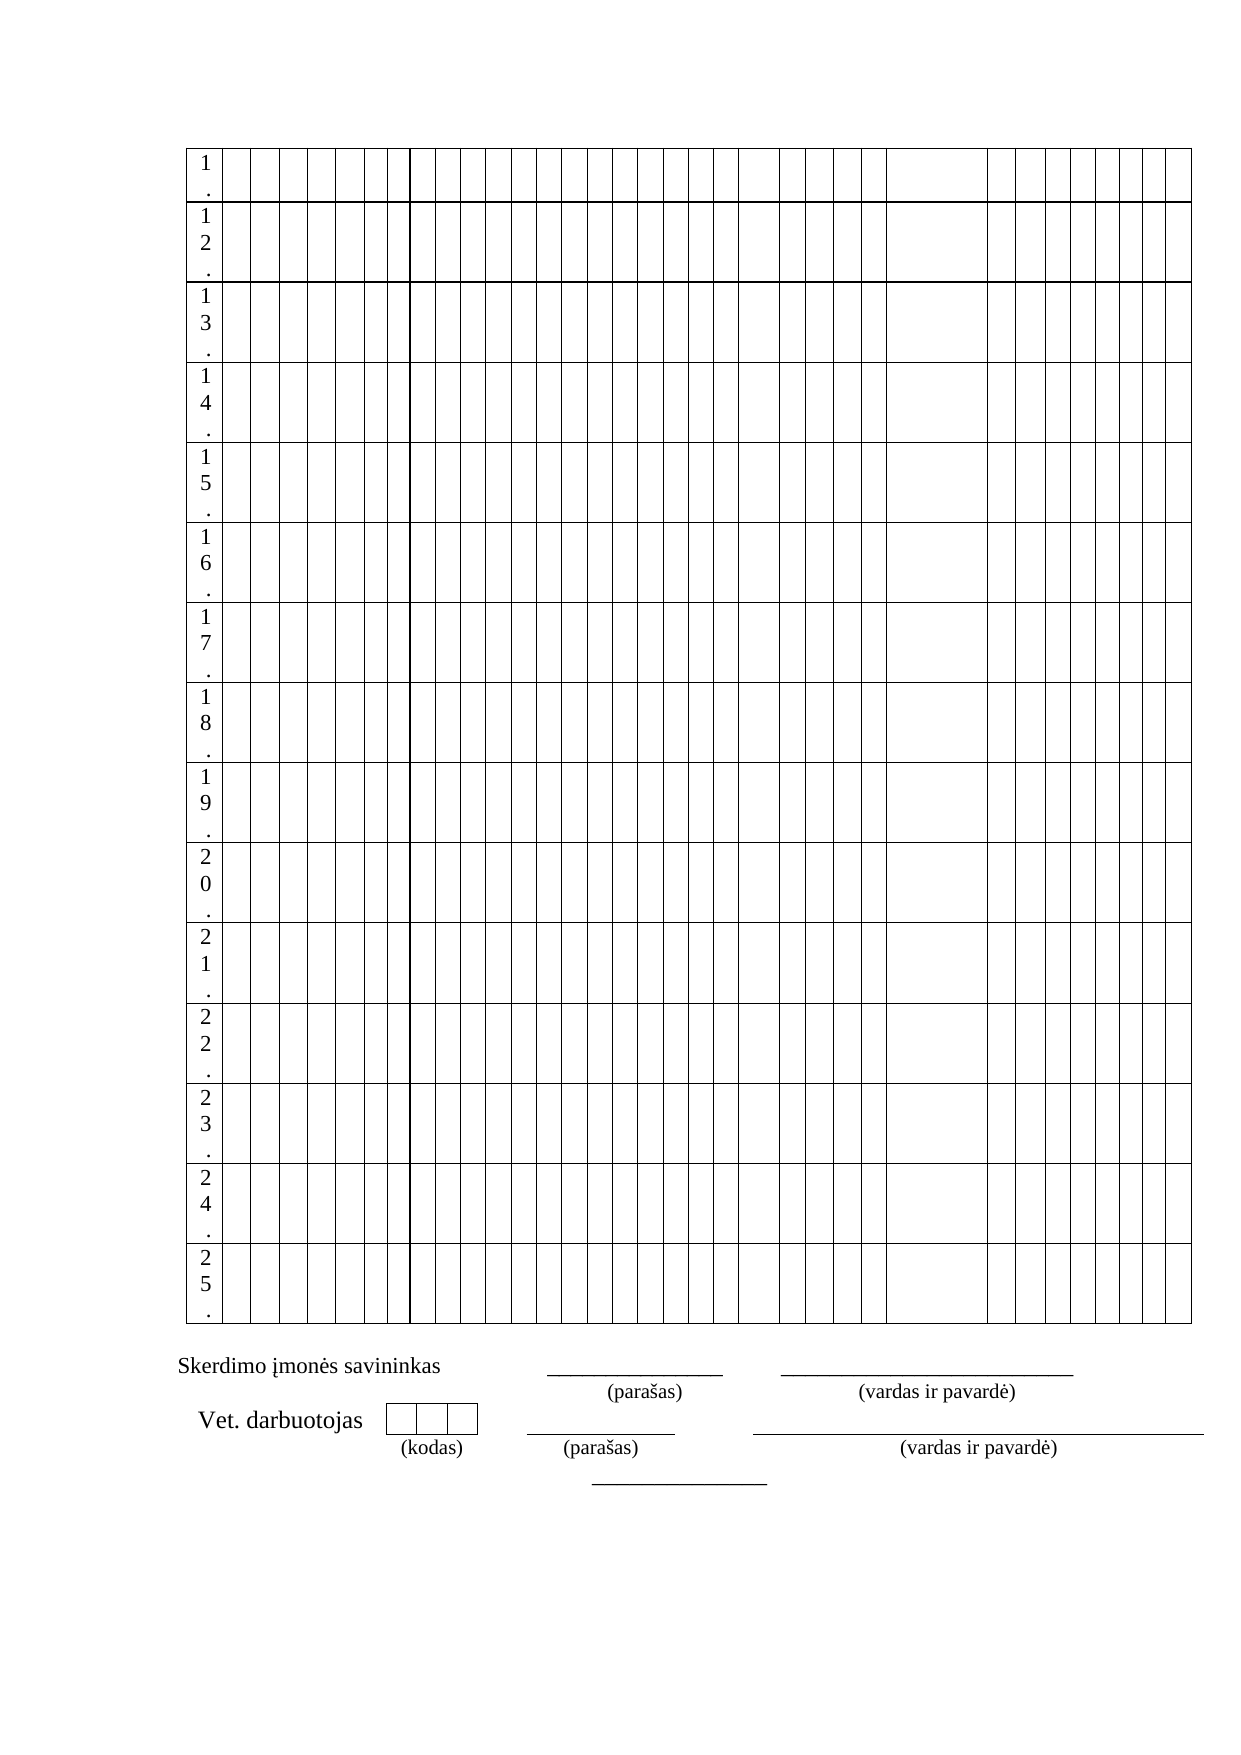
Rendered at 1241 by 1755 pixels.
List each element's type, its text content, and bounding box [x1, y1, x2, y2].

table_cell [411, 763, 435, 842]
table_cell [562, 683, 587, 762]
table_cell [365, 363, 387, 442]
table_cell [336, 363, 364, 442]
table_cell [1166, 843, 1191, 922]
table_cell [461, 443, 485, 522]
table_cell [336, 203, 364, 281]
table_header [675, 1403, 699, 1434]
table_cell [388, 843, 409, 922]
table_cell [664, 603, 688, 682]
table_cell [887, 1164, 911, 1243]
table_cell [1071, 603, 1095, 682]
table_cell [411, 1164, 435, 1243]
table_cell [613, 1244, 637, 1323]
table_cell [988, 843, 1015, 922]
table_cell [937, 603, 962, 682]
table_cell [1071, 1004, 1095, 1082]
table_cell [638, 149, 663, 201]
table_cell [834, 1244, 861, 1323]
table_cell [436, 363, 460, 442]
table_cell [223, 1004, 250, 1082]
table_cell [1016, 1244, 1045, 1323]
table_cell [1120, 149, 1142, 201]
table_cell [537, 1084, 561, 1163]
table_cell [411, 523, 435, 602]
table_cell [638, 203, 663, 281]
table_cell [887, 923, 911, 1002]
table_cell [588, 1164, 612, 1243]
table_cell [664, 149, 688, 201]
table_cell [1096, 443, 1119, 522]
table_cell [251, 283, 279, 362]
table_cell [806, 843, 833, 922]
table_cell [714, 149, 738, 201]
table_cell [223, 1244, 250, 1323]
table_cell [486, 149, 511, 201]
table_cell [739, 1004, 779, 1082]
table_cell [887, 603, 911, 682]
table_cell [512, 923, 536, 1002]
table_cell [280, 203, 307, 281]
table_cell (vardas ir pavardė) [753, 1435, 1204, 1459]
table_cell [308, 923, 335, 1002]
table_cell [988, 763, 1015, 842]
table_cell [806, 1084, 833, 1163]
table_cell [911, 683, 937, 762]
table_cell [512, 443, 536, 522]
table_cell [739, 363, 779, 442]
table_cell [512, 1084, 536, 1163]
table_cell [613, 603, 637, 682]
table_cell [223, 1164, 250, 1243]
table_cell [739, 923, 779, 1002]
table_cell [937, 763, 962, 842]
table_cell [588, 1244, 612, 1323]
table_cell [588, 443, 612, 522]
table_cell [1016, 149, 1045, 201]
table_cell [436, 523, 460, 602]
table_cell 17. [187, 603, 222, 682]
table_cell [937, 149, 962, 201]
table_cell [411, 1244, 435, 1323]
table_cell [739, 843, 779, 922]
table_cell [1071, 1164, 1095, 1243]
table_cell [512, 1244, 536, 1323]
table_cell [911, 843, 937, 922]
table_cell [1096, 283, 1119, 362]
table_cell [1096, 149, 1119, 201]
table_cell (kodas) [387, 1435, 477, 1459]
table_cell [780, 843, 805, 922]
table_cell [689, 1244, 713, 1323]
table_cell [336, 603, 364, 682]
table_cell [664, 923, 688, 1002]
table_cell [862, 363, 886, 442]
table_cell [588, 1004, 612, 1082]
table_cell [613, 203, 637, 281]
table_cell [436, 149, 460, 201]
table_header [699, 1403, 753, 1434]
table_cell [1096, 843, 1119, 922]
table_cell [1071, 1244, 1095, 1323]
table_cell [1016, 443, 1045, 522]
table_cell [461, 1004, 485, 1082]
table_cell [862, 1164, 886, 1243]
table_cell [1120, 923, 1142, 1002]
table_cell [461, 363, 485, 442]
table_cell [1016, 843, 1045, 922]
table_cell [562, 1084, 587, 1163]
table_cell [486, 203, 511, 281]
table_cell [911, 203, 937, 281]
table_cell [613, 283, 637, 362]
table_cell [834, 683, 861, 762]
table_cell [988, 1164, 1015, 1243]
table_cell [780, 523, 805, 602]
table_cell [280, 763, 307, 842]
table_cell [834, 149, 861, 201]
table_cell [937, 1084, 962, 1163]
table_cell [411, 443, 435, 522]
table_cell [613, 923, 637, 1002]
table_cell [1166, 603, 1191, 682]
table_cell [365, 523, 387, 602]
table_cell [937, 1244, 962, 1323]
table_cell [780, 683, 805, 762]
table_cell [588, 523, 612, 602]
table_cell [962, 1164, 987, 1243]
table_cell [714, 443, 738, 522]
table_cell [461, 683, 485, 762]
table_cell [988, 923, 1015, 1002]
table_cell [988, 523, 1015, 602]
table_cell [436, 1164, 460, 1243]
table_cell [806, 203, 833, 281]
table_cell [806, 1244, 833, 1323]
table_cell [613, 149, 637, 201]
table_cell 18. [187, 683, 222, 762]
text (parašas) (vardas ir pavardė) [177, 1379, 1181, 1403]
table_cell [613, 443, 637, 522]
table_cell [911, 763, 937, 842]
table_cell [780, 149, 805, 201]
table_cell [436, 923, 460, 1002]
table_cell [962, 363, 987, 442]
table_cell [223, 443, 250, 522]
table_cell [988, 283, 1015, 362]
table_cell [638, 443, 663, 522]
table_cell [911, 523, 937, 602]
table_cell [1143, 603, 1165, 682]
table_cell [562, 1164, 587, 1243]
table_cell [887, 523, 911, 602]
table_cell [613, 1084, 637, 1163]
table_cell [461, 203, 485, 281]
table_cell [834, 523, 861, 602]
table_cell [664, 363, 688, 442]
table_cell [1016, 923, 1045, 1002]
table_cell [1166, 203, 1191, 281]
table_cell [1046, 1164, 1070, 1243]
table_cell [1143, 443, 1165, 522]
table_cell [780, 363, 805, 442]
table_cell [308, 283, 335, 362]
table_cell [1071, 763, 1095, 842]
table_cell [486, 443, 511, 522]
table_cell [1016, 363, 1045, 442]
table_cell [388, 683, 409, 762]
table_cell [739, 763, 779, 842]
table_cell [251, 683, 279, 762]
table_cell [280, 523, 307, 602]
table_cell [689, 1164, 713, 1243]
table_cell [308, 149, 335, 201]
table_cell [461, 1084, 485, 1163]
table_cell [411, 363, 435, 442]
table_cell [1096, 763, 1119, 842]
table_cell [689, 923, 713, 1002]
table_cell [714, 683, 738, 762]
table_cell [365, 843, 387, 922]
table_cell [937, 843, 962, 922]
table_cell [613, 523, 637, 602]
table_cell [1096, 203, 1119, 281]
table_cell [739, 683, 779, 762]
table_cell 16. [187, 523, 222, 602]
table_cell [1071, 203, 1095, 281]
table_cell [461, 763, 485, 842]
table_cell [664, 763, 688, 842]
table_cell [436, 203, 460, 281]
table_cell 23. [187, 1084, 222, 1163]
table_cell [1016, 203, 1045, 281]
table_cell [911, 363, 937, 442]
table_cell [714, 923, 738, 1002]
table_cell [251, 763, 279, 842]
table_cell [780, 1164, 805, 1243]
table_cell [834, 203, 861, 281]
table_cell [862, 683, 886, 762]
table_cell [223, 763, 250, 842]
table_header [551, 1403, 576, 1434]
table_cell [251, 443, 279, 522]
table_cell [613, 763, 637, 842]
table_cell [251, 149, 279, 201]
table_cell [365, 683, 387, 762]
table_cell [806, 363, 833, 442]
table_cell [308, 683, 335, 762]
table_cell [308, 523, 335, 602]
table_cell [1166, 923, 1191, 1002]
table_cell [537, 523, 561, 602]
table_cell [887, 203, 911, 281]
table_cell [286, 1434, 320, 1459]
table_cell [461, 603, 485, 682]
table_cell [689, 203, 713, 281]
table_cell [780, 763, 805, 842]
table_cell [365, 603, 387, 682]
table_cell [1096, 523, 1119, 602]
table_cell [1046, 923, 1070, 1002]
table_cell [937, 443, 962, 522]
table_cell [336, 843, 364, 922]
table_cell [336, 1004, 364, 1082]
table_cell [638, 923, 663, 1002]
table_cell [664, 1164, 688, 1243]
table_cell [962, 923, 987, 1002]
table_cell [962, 523, 987, 602]
table_cell [638, 763, 663, 842]
table_cell [537, 843, 561, 922]
table_header [576, 1403, 601, 1434]
table_cell [562, 1004, 587, 1082]
table_cell [1071, 363, 1095, 442]
table_cell [664, 1084, 688, 1163]
table_cell [689, 523, 713, 602]
text Skerdimo įmonės savininkas [177, 1350, 1181, 1379]
table_cell [911, 1084, 937, 1163]
table_cell [988, 1084, 1015, 1163]
table_cell [862, 149, 886, 201]
table_header [625, 1403, 650, 1434]
table_cell [834, 1084, 861, 1163]
table_cell [937, 283, 962, 362]
table_cell [780, 283, 805, 362]
table_cell [588, 363, 612, 442]
table_cell [220, 1434, 253, 1459]
table_cell [251, 523, 279, 602]
table_cell [1120, 363, 1142, 442]
table_cell [1016, 1164, 1045, 1243]
table_cell [714, 603, 738, 682]
table_cell [411, 149, 435, 201]
table_cell [365, 283, 387, 362]
table_cell [962, 763, 987, 842]
table_cell [1143, 523, 1165, 602]
table_cell 24. [187, 1164, 222, 1243]
table_cell [911, 1004, 937, 1082]
table_cell [562, 523, 587, 602]
table_cell [388, 203, 409, 281]
table_cell [1016, 523, 1045, 602]
table_cell [1143, 1004, 1165, 1082]
table_cell [862, 1244, 886, 1323]
table_cell [689, 1084, 713, 1163]
table_cell [834, 843, 861, 922]
table_cell [638, 523, 663, 602]
table_cell [251, 923, 279, 1002]
table_cell [1016, 763, 1045, 842]
table_cell [834, 763, 861, 842]
table_cell [411, 1004, 435, 1082]
table_cell [739, 1244, 779, 1323]
table_cell [388, 763, 409, 842]
table_cell [486, 923, 511, 1002]
table_cell [388, 523, 409, 602]
table_cell [911, 923, 937, 1002]
table_cell [1143, 363, 1165, 442]
table_cell [638, 283, 663, 362]
table_cell [638, 1084, 663, 1163]
table_cell 25. [187, 1244, 222, 1323]
table_cell [911, 603, 937, 682]
table_cell [1046, 683, 1070, 762]
table_cell [714, 843, 738, 922]
table_cell 21. [187, 923, 222, 1002]
table_cell [962, 443, 987, 522]
table_cell [1046, 203, 1070, 281]
table_cell [675, 1434, 699, 1459]
table_cell [988, 683, 1015, 762]
table_cell [862, 283, 886, 362]
table_cell 22. [187, 1004, 222, 1082]
table_cell [588, 1084, 612, 1163]
table_cell [365, 1244, 387, 1323]
table_cell [1016, 1084, 1045, 1163]
table_cell [251, 603, 279, 682]
table_cell [613, 843, 637, 922]
table_cell [862, 1084, 886, 1163]
table_cell [562, 923, 587, 1002]
table_cell [834, 1164, 861, 1243]
table_cell [512, 203, 536, 281]
table_cell [806, 763, 833, 842]
table_cell [780, 1004, 805, 1082]
table_cell [1120, 1004, 1142, 1082]
table_cell [1096, 683, 1119, 762]
table_cell 20. [187, 843, 222, 922]
table_cell 19. [187, 763, 222, 842]
table_cell [638, 1244, 663, 1323]
table_cell [512, 683, 536, 762]
table_cell [887, 1244, 911, 1323]
table_cell [1120, 683, 1142, 762]
table_cell [1166, 443, 1191, 522]
table_header [387, 1404, 416, 1434]
table_cell [251, 203, 279, 281]
table_cell [1046, 1244, 1070, 1323]
table_cell [537, 283, 561, 362]
table_cell [1120, 603, 1142, 682]
table_cell [714, 763, 738, 842]
table_cell [937, 203, 962, 281]
table_cell [1166, 763, 1191, 842]
table_cell [988, 443, 1015, 522]
table_cell [887, 149, 911, 201]
table_cell [664, 523, 688, 602]
table_cell [461, 1244, 485, 1323]
table_cell [689, 363, 713, 442]
table_cell [512, 843, 536, 922]
table_cell [739, 523, 779, 602]
table_cell [461, 149, 485, 201]
table_cell [638, 363, 663, 442]
table_cell [862, 203, 886, 281]
table_cell [664, 843, 688, 922]
table_cell [365, 923, 387, 1002]
table_cell [806, 603, 833, 682]
table_cell [962, 283, 987, 362]
table_cell [486, 523, 511, 602]
table_cell [1046, 1084, 1070, 1163]
table_cell 1. [187, 149, 222, 201]
table_cell [1096, 363, 1119, 442]
table_cell [862, 763, 886, 842]
table_cell [388, 363, 409, 442]
table_cell [562, 203, 587, 281]
table_cell [1143, 763, 1165, 842]
table_cell [223, 1084, 250, 1163]
table_cell [251, 1244, 279, 1323]
table_cell [1071, 149, 1095, 201]
table_cell [280, 1004, 307, 1082]
table_cell [613, 1164, 637, 1243]
table_cell [638, 683, 663, 762]
table_cell [436, 443, 460, 522]
table_cell [537, 923, 561, 1002]
table_cell [739, 1164, 779, 1243]
table_cell [436, 763, 460, 842]
table_cell [1166, 1084, 1191, 1163]
table_cell [1046, 763, 1070, 842]
table_cell [714, 523, 738, 602]
table_cell [280, 603, 307, 682]
table_cell [1096, 1244, 1119, 1323]
table_cell [887, 283, 911, 362]
table_cell [887, 443, 911, 522]
table_cell [1046, 1004, 1070, 1082]
table_cell [780, 603, 805, 682]
table_cell [1166, 363, 1191, 442]
table_cell [1143, 149, 1165, 201]
table_cell [253, 1434, 286, 1459]
table_cell [937, 683, 962, 762]
table_cell [365, 443, 387, 522]
table_cell [1096, 1164, 1119, 1243]
table_cell [588, 843, 612, 922]
table_cell [461, 843, 485, 922]
table_cell [834, 603, 861, 682]
table_cell [988, 1244, 1015, 1323]
table_cell [1120, 283, 1142, 362]
table_cell [308, 443, 335, 522]
table_cell [806, 283, 833, 362]
table_cell [962, 1084, 987, 1163]
table_header [753, 1403, 1204, 1434]
table_cell [336, 763, 364, 842]
table_cell [664, 203, 688, 281]
table_cell [1120, 763, 1142, 842]
table_cell [988, 203, 1015, 281]
table_cell [962, 203, 987, 281]
table_cell [806, 1004, 833, 1082]
table_cell [308, 1004, 335, 1082]
table_cell 15. [187, 443, 222, 522]
table_cell [365, 763, 387, 842]
table_cell [780, 203, 805, 281]
table_cell [1120, 203, 1142, 281]
table_cell [638, 843, 663, 922]
table_cell [1143, 1244, 1165, 1323]
table_cell [1046, 523, 1070, 602]
table_cell [1016, 283, 1045, 362]
table_cell [388, 1004, 409, 1082]
table_cell [512, 603, 536, 682]
table_cell [1016, 1004, 1045, 1082]
table_cell [251, 843, 279, 922]
table_cell [1166, 1004, 1191, 1082]
table_cell [365, 1004, 387, 1082]
table_cell [714, 1004, 738, 1082]
table_cell [308, 1084, 335, 1163]
table_cell [365, 1164, 387, 1243]
table_cell [477, 1434, 502, 1459]
table_cell [962, 683, 987, 762]
table_cell [308, 603, 335, 682]
table_cell [336, 149, 364, 201]
table_cell [834, 363, 861, 442]
table_cell [806, 683, 833, 762]
table_cell [537, 1244, 561, 1323]
table_cell [887, 683, 911, 762]
table_cell [588, 149, 612, 201]
table_cell [937, 923, 962, 1002]
table_cell [988, 603, 1015, 682]
table_cell [280, 283, 307, 362]
table_cell [664, 1244, 688, 1323]
table_cell [1071, 683, 1095, 762]
table_cell [588, 763, 612, 842]
table_cell [388, 1084, 409, 1163]
table_cell [664, 443, 688, 522]
table_cell [537, 1164, 561, 1243]
table_cell [714, 1164, 738, 1243]
table_cell [887, 763, 911, 842]
table_cell [834, 283, 861, 362]
table_header [417, 1404, 447, 1434]
table_cell (parašas) [527, 1435, 675, 1459]
table_cell [780, 1084, 805, 1163]
table_cell [411, 203, 435, 281]
table_cell [887, 1084, 911, 1163]
table_cell [436, 1084, 460, 1163]
table_cell [588, 603, 612, 682]
table_cell [486, 1004, 511, 1082]
table_cell [280, 443, 307, 522]
table_cell [638, 1004, 663, 1082]
table_cell [1143, 683, 1165, 762]
table_cell [962, 1004, 987, 1082]
table_cell [336, 1084, 364, 1163]
table_cell [223, 149, 250, 201]
text ______________ [177, 1459, 1181, 1488]
table_cell [436, 1244, 460, 1323]
table_cell [223, 843, 250, 922]
table_cell [1016, 603, 1045, 682]
table_cell [1016, 683, 1045, 762]
table_cell [308, 1244, 335, 1323]
table_cell [223, 363, 250, 442]
table_cell [937, 1004, 962, 1082]
table_cell [862, 923, 886, 1002]
table_cell [336, 923, 364, 1002]
table_cell [1046, 843, 1070, 922]
table_cell [388, 1164, 409, 1243]
table_cell [714, 1084, 738, 1163]
table_cell 13. [187, 283, 222, 362]
table_cell [806, 523, 833, 602]
table_cell [562, 149, 587, 201]
table_cell [806, 1164, 833, 1243]
table_cell [911, 1164, 937, 1243]
table_cell [1096, 923, 1119, 1002]
table_header [527, 1403, 551, 1434]
table_cell [962, 149, 987, 201]
table_cell [689, 683, 713, 762]
table_cell [537, 443, 561, 522]
table_cell [365, 1084, 387, 1163]
table_cell [689, 843, 713, 922]
table_cell [562, 443, 587, 522]
table_cell [512, 523, 536, 602]
table_header Vet. darbuotojas [186, 1403, 386, 1434]
table_cell [834, 923, 861, 1002]
table_cell [336, 283, 364, 362]
table_cell [436, 1004, 460, 1082]
table_cell [714, 363, 738, 442]
table_header [601, 1403, 625, 1434]
table_cell [436, 603, 460, 682]
table_header [502, 1403, 527, 1434]
table_cell [911, 443, 937, 522]
table_cell [988, 1004, 1015, 1082]
table_cell [411, 923, 435, 1002]
table_cell [806, 149, 833, 201]
table_cell [780, 923, 805, 1002]
table_cell [739, 603, 779, 682]
table_cell [1143, 923, 1165, 1002]
table_cell [486, 603, 511, 682]
table_cell [251, 1004, 279, 1082]
table_cell [689, 443, 713, 522]
table_cell [308, 1164, 335, 1243]
table_cell [562, 763, 587, 842]
table_cell [388, 149, 409, 201]
table_cell [486, 1164, 511, 1243]
table_cell [1120, 1244, 1142, 1323]
table_cell [1143, 203, 1165, 281]
table_cell [937, 523, 962, 602]
table_cell [280, 923, 307, 1002]
table_cell [411, 283, 435, 362]
table_cell [308, 843, 335, 922]
table_cell [1071, 443, 1095, 522]
table_cell [537, 683, 561, 762]
table_cell [1120, 1164, 1142, 1243]
table_cell [353, 1434, 387, 1459]
table_cell [486, 1244, 511, 1323]
table_cell [336, 523, 364, 602]
table_cell [862, 843, 886, 922]
table_cell [461, 923, 485, 1002]
table_cell [308, 203, 335, 281]
table_cell [436, 683, 460, 762]
table_cell [1096, 603, 1119, 682]
table_cell [862, 523, 886, 602]
table_cell [1046, 443, 1070, 522]
table_cell [1166, 283, 1191, 362]
table_cell [486, 843, 511, 922]
table_cell [1143, 283, 1165, 362]
table_cell [336, 443, 364, 522]
table_cell [388, 603, 409, 682]
table_cell [1046, 283, 1070, 362]
table_cell [1166, 1244, 1191, 1323]
table_cell [280, 843, 307, 922]
table_header [448, 1404, 477, 1434]
table_cell [320, 1434, 353, 1459]
table_cell [365, 203, 387, 281]
table_cell [1120, 1084, 1142, 1163]
table_cell [714, 283, 738, 362]
table_cell [486, 683, 511, 762]
table_cell [588, 923, 612, 1002]
table_cell [486, 763, 511, 842]
table_cell [502, 1434, 527, 1459]
table_cell [388, 1244, 409, 1323]
table_cell [562, 1244, 587, 1323]
table_cell [1071, 923, 1095, 1002]
table_cell [911, 149, 937, 201]
table_cell [280, 1164, 307, 1243]
table_cell [739, 443, 779, 522]
table_cell [537, 149, 561, 201]
table_cell [739, 1084, 779, 1163]
table_cell [223, 523, 250, 602]
table_cell [461, 1164, 485, 1243]
table_cell [1046, 149, 1070, 201]
table_cell [862, 1004, 886, 1082]
table_cell [562, 843, 587, 922]
table_cell [988, 363, 1015, 442]
table_cell [638, 603, 663, 682]
table_cell [388, 923, 409, 1002]
table_cell [186, 1434, 220, 1459]
table_cell [887, 363, 911, 442]
table_cell [862, 443, 886, 522]
table_cell [699, 1434, 753, 1459]
table_cell [638, 1164, 663, 1243]
table_cell [388, 443, 409, 522]
table_cell [280, 1084, 307, 1163]
table_cell [411, 843, 435, 922]
table_cell [223, 283, 250, 362]
table_cell [537, 203, 561, 281]
table_cell [588, 683, 612, 762]
table_cell [308, 363, 335, 442]
table_cell [280, 1244, 307, 1323]
table_cell [1166, 523, 1191, 602]
table_cell [1120, 443, 1142, 522]
table_cell [689, 763, 713, 842]
table_cell [887, 1004, 911, 1082]
table_cell 12. [187, 203, 222, 281]
table_cell [562, 603, 587, 682]
table_cell [280, 363, 307, 442]
table_cell [1046, 363, 1070, 442]
table_cell [911, 1244, 937, 1323]
table_cell [251, 363, 279, 442]
table_cell [411, 683, 435, 762]
table_cell [962, 1244, 987, 1323]
table_cell [664, 1004, 688, 1082]
table_cell [962, 843, 987, 922]
table_cell [461, 523, 485, 602]
table_cell [1096, 1084, 1119, 1163]
table_cell [613, 1004, 637, 1082]
table_cell [411, 1084, 435, 1163]
table_cell [436, 283, 460, 362]
table_cell [223, 683, 250, 762]
table_cell [336, 683, 364, 762]
table_cell [739, 283, 779, 362]
table_cell [1046, 603, 1070, 682]
table_cell [1071, 843, 1095, 922]
table_cell [664, 683, 688, 762]
table_cell [512, 283, 536, 362]
table_cell [714, 1244, 738, 1323]
table_cell [780, 1244, 805, 1323]
table_cell [512, 149, 536, 201]
table_cell [512, 1004, 536, 1082]
table_cell [911, 283, 937, 362]
table_cell [714, 203, 738, 281]
table_cell [336, 1244, 364, 1323]
table_cell [251, 1084, 279, 1163]
table_cell [1071, 523, 1095, 602]
table_cell [887, 843, 911, 922]
table_header [650, 1403, 675, 1434]
table_header [478, 1403, 502, 1434]
table_cell [461, 283, 485, 362]
table_cell [1071, 283, 1095, 362]
table_cell [988, 149, 1015, 201]
table_cell [613, 683, 637, 762]
table_cell [537, 603, 561, 682]
table_cell [1143, 1084, 1165, 1163]
table_cell [1120, 523, 1142, 602]
table_cell [1071, 1084, 1095, 1163]
table_cell [336, 1164, 364, 1243]
table_cell [486, 1084, 511, 1163]
table_cell [486, 283, 511, 362]
table_cell [962, 603, 987, 682]
table_cell [537, 363, 561, 442]
table_cell [806, 443, 833, 522]
table_cell [223, 923, 250, 1002]
table_cell [1120, 843, 1142, 922]
table_cell [280, 683, 307, 762]
table_cell [588, 203, 612, 281]
table_cell [486, 363, 511, 442]
table_cell [562, 363, 587, 442]
table_cell [689, 603, 713, 682]
table_cell [689, 283, 713, 362]
table_cell [689, 149, 713, 201]
table_cell [308, 763, 335, 842]
table_cell [223, 203, 250, 281]
table_cell [780, 443, 805, 522]
table_cell [1166, 1164, 1191, 1243]
table_cell [937, 1164, 962, 1243]
table_cell [1096, 1004, 1119, 1082]
table_cell [1166, 149, 1191, 201]
table_cell [1166, 683, 1191, 762]
table_cell [834, 443, 861, 522]
table_cell [937, 363, 962, 442]
table_cell [1143, 843, 1165, 922]
table_cell [689, 1004, 713, 1082]
table_cell [388, 283, 409, 362]
table_cell [537, 1004, 561, 1082]
table_cell [280, 149, 307, 201]
table_cell [512, 1164, 536, 1243]
table_cell [613, 363, 637, 442]
table_cell [588, 283, 612, 362]
table_cell [1143, 1164, 1165, 1243]
table_cell [251, 1164, 279, 1243]
table_cell [223, 603, 250, 682]
table_cell [739, 203, 779, 281]
table_cell [862, 603, 886, 682]
table_cell [512, 763, 536, 842]
table_cell [834, 1004, 861, 1082]
table_cell [562, 283, 587, 362]
table_cell [436, 843, 460, 922]
table_cell [806, 923, 833, 1002]
table_cell 14. [187, 363, 222, 442]
table_cell [664, 283, 688, 362]
table_cell [537, 763, 561, 842]
table_cell [739, 149, 779, 201]
table_cell [512, 363, 536, 442]
table_cell [411, 603, 435, 682]
table_cell [365, 149, 387, 201]
